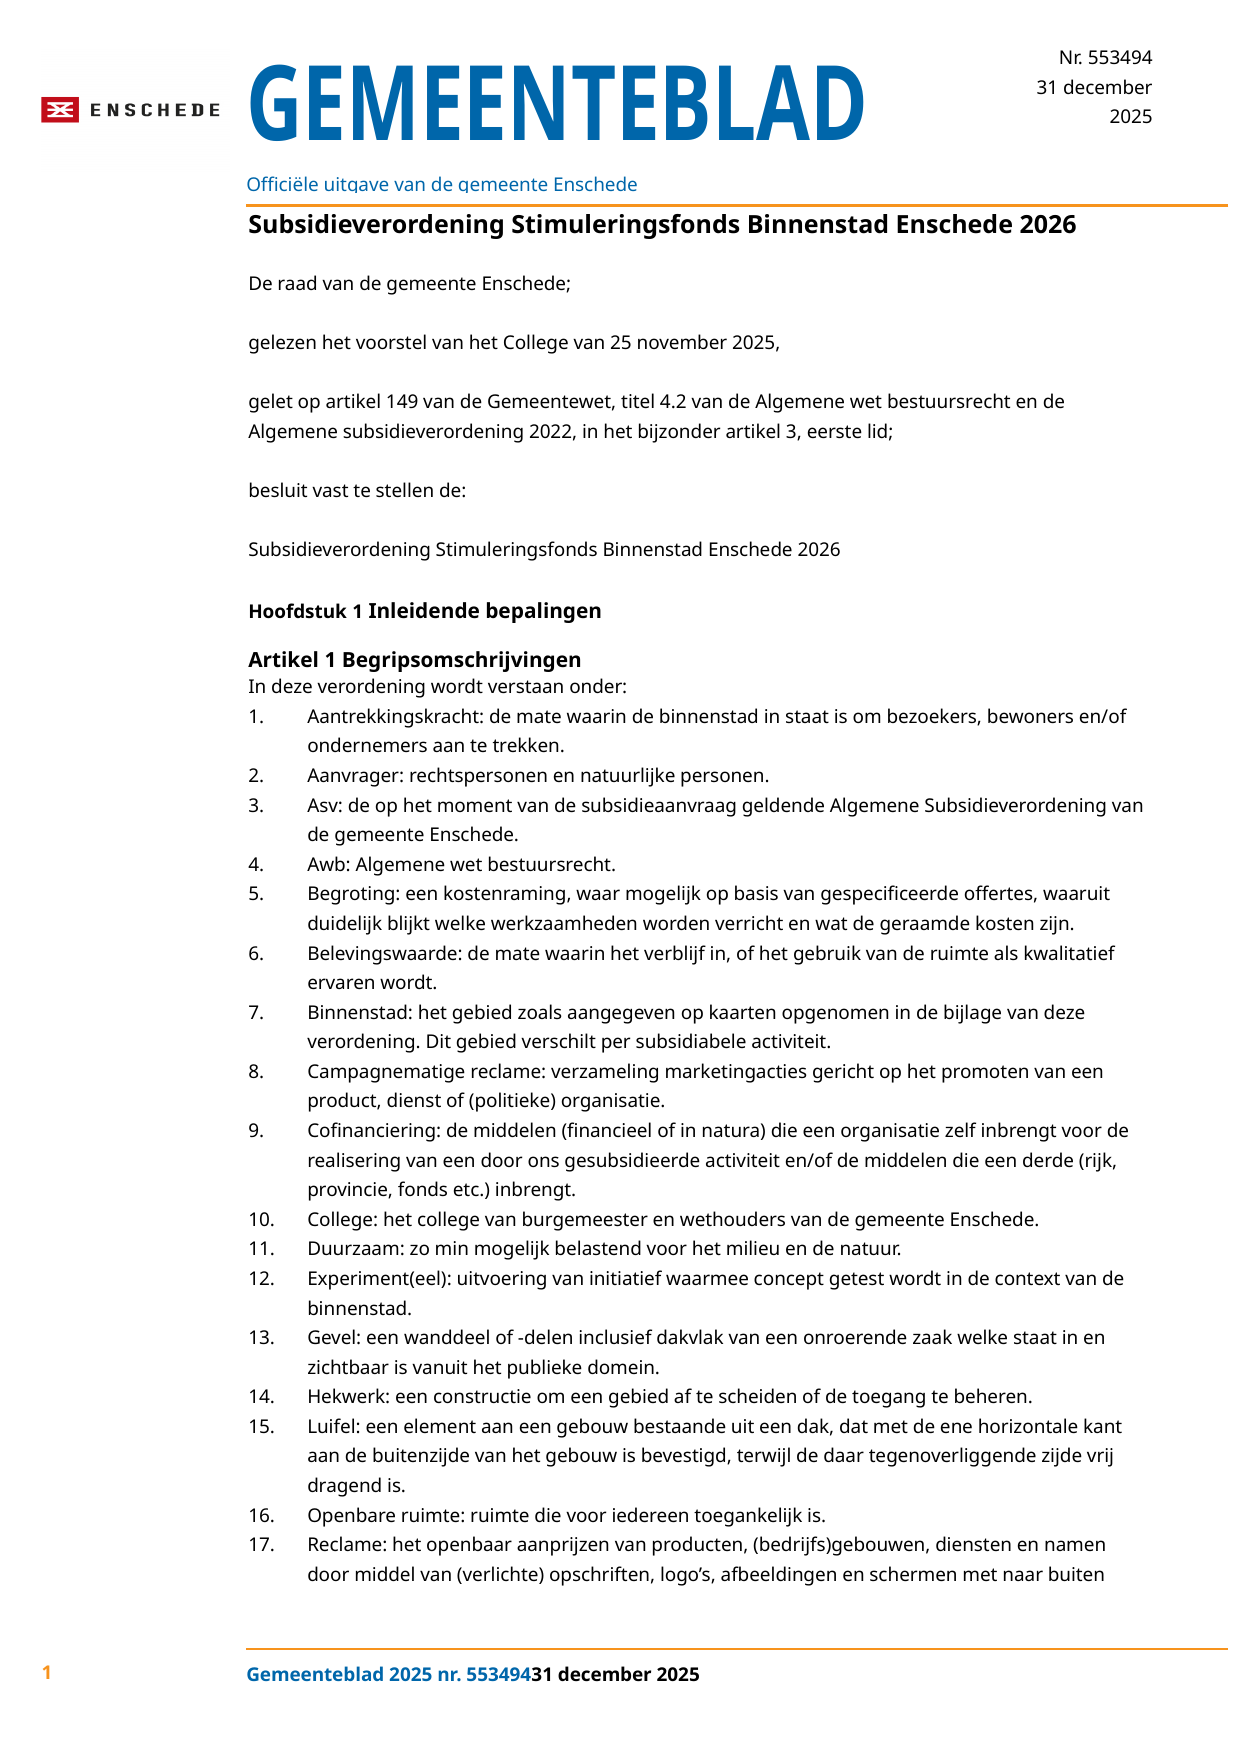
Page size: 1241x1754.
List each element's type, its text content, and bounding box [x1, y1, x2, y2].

list Gevel: een wanddeel of -delen inclusief dakvlak van een onroerende zaak welke staat in en zichtbaar is vanuit het publieke domein. [248, 1324, 1152, 1379]
text Subsidieverordening Stimuleringsfonds Binnenstad Enschede 2026 [248, 207, 1152, 241]
list Reclame: het openbaar aanprijzen van producten, (bedrijfs)gebouwen, diensten en namen door middel van (verlichte) opschriften, logo’s, afbeeldingen en schermen met naar buiten [248, 1531, 1152, 1587]
text Artikel 1 Begripsomschrijvingen [248, 645, 1152, 673]
list Experiment(eel): uitvoering van initiatief waarmee concept getest wordt in de context van de binnenstad. [248, 1265, 1152, 1320]
list Awb: Algemene wet bestuursrecht. [248, 851, 1152, 877]
text gelezen het voorstel van het College van 25 november 2025, [248, 329, 1152, 355]
text gelet op artikel 149 van de Gemeentewet, titel 4.2 van de Algemene wet bestuursrecht en de Algemene subsidieverordening 2022, in het bijzonder artikel 3, eerste lid; [248, 389, 1152, 444]
list Binnenstad: het gebied zoals aangegeven op kaarten opgenomen in de bijlage van deze verordening. Dit gebied verschilt per subsidiabele activiteit. [248, 999, 1152, 1054]
picture [41, 47, 231, 172]
text Subsidieverordening Stimuleringsfonds Binnenstad Enschede 2026 [248, 537, 1152, 562]
list Openbare ruimte: ruimte die voor iedereen toegankelijk is. [248, 1502, 1152, 1527]
list Luifel: een element aan een gebouw bestaande uit een dak, dat met de ene horizontale kant aan de buitenzijde van het gebouw is bevestigd, terwijl de daar tegenoverliggende zijde vrij dragend is. [248, 1413, 1152, 1498]
text Hoofdstuk 1 Inleidende bepalingen [248, 596, 1152, 624]
list Hekwerk: een constructie om een gebied af te scheiden of de toegang te beheren. [248, 1383, 1152, 1409]
text besluit vast te stellen de: [248, 477, 1152, 503]
list Campagnematige reclame: verzameling marketingacties gericht op het promoten van een product, dienst of (politieke) organisatie. [248, 1058, 1152, 1113]
list Belevingswaarde: de mate waarin het verblijf in, of het gebruik van de ruimte als kwalitatief ervaren wordt. [248, 940, 1152, 995]
list College: het college van burgemeester en wethouders van de gemeente Enschede. [248, 1206, 1152, 1232]
list Cofinanciering: de middelen (financieel of in natura) die een organisatie zelf inbrengt voor de realisering van een door ons gesubsidieerde activiteit en/of de middelen die een derde (rijk, provincie, fonds etc.) inbrengt. [248, 1117, 1152, 1202]
list Aanvrager: rechtspersonen en natuurlijke personen. [248, 762, 1152, 788]
list Duurzaam: zo min mogelijk belastend voor het milieu en de natuur. [248, 1236, 1152, 1261]
text In deze verordening wordt verstaan onder: [248, 673, 1152, 699]
list Asv: de op het moment van de subsidieaanvraag geldende Algemene Subsidieverordening van de gemeente Enschede. [248, 792, 1152, 847]
list Aantrekkingskracht: de mate waarin de binnenstad in staat is om bezoekers, bewoners en/of ondernemers aan te trekken. [248, 703, 1152, 758]
list Begroting: een kostenraming, waar mogelijk op basis van gespecificeerde offertes, waaruit duidelijk blijkt welke werkzaamheden worden verricht en wat de geraamde kosten zijn. [248, 881, 1152, 936]
text De raad van de gemeente Enschede; [248, 270, 1152, 296]
